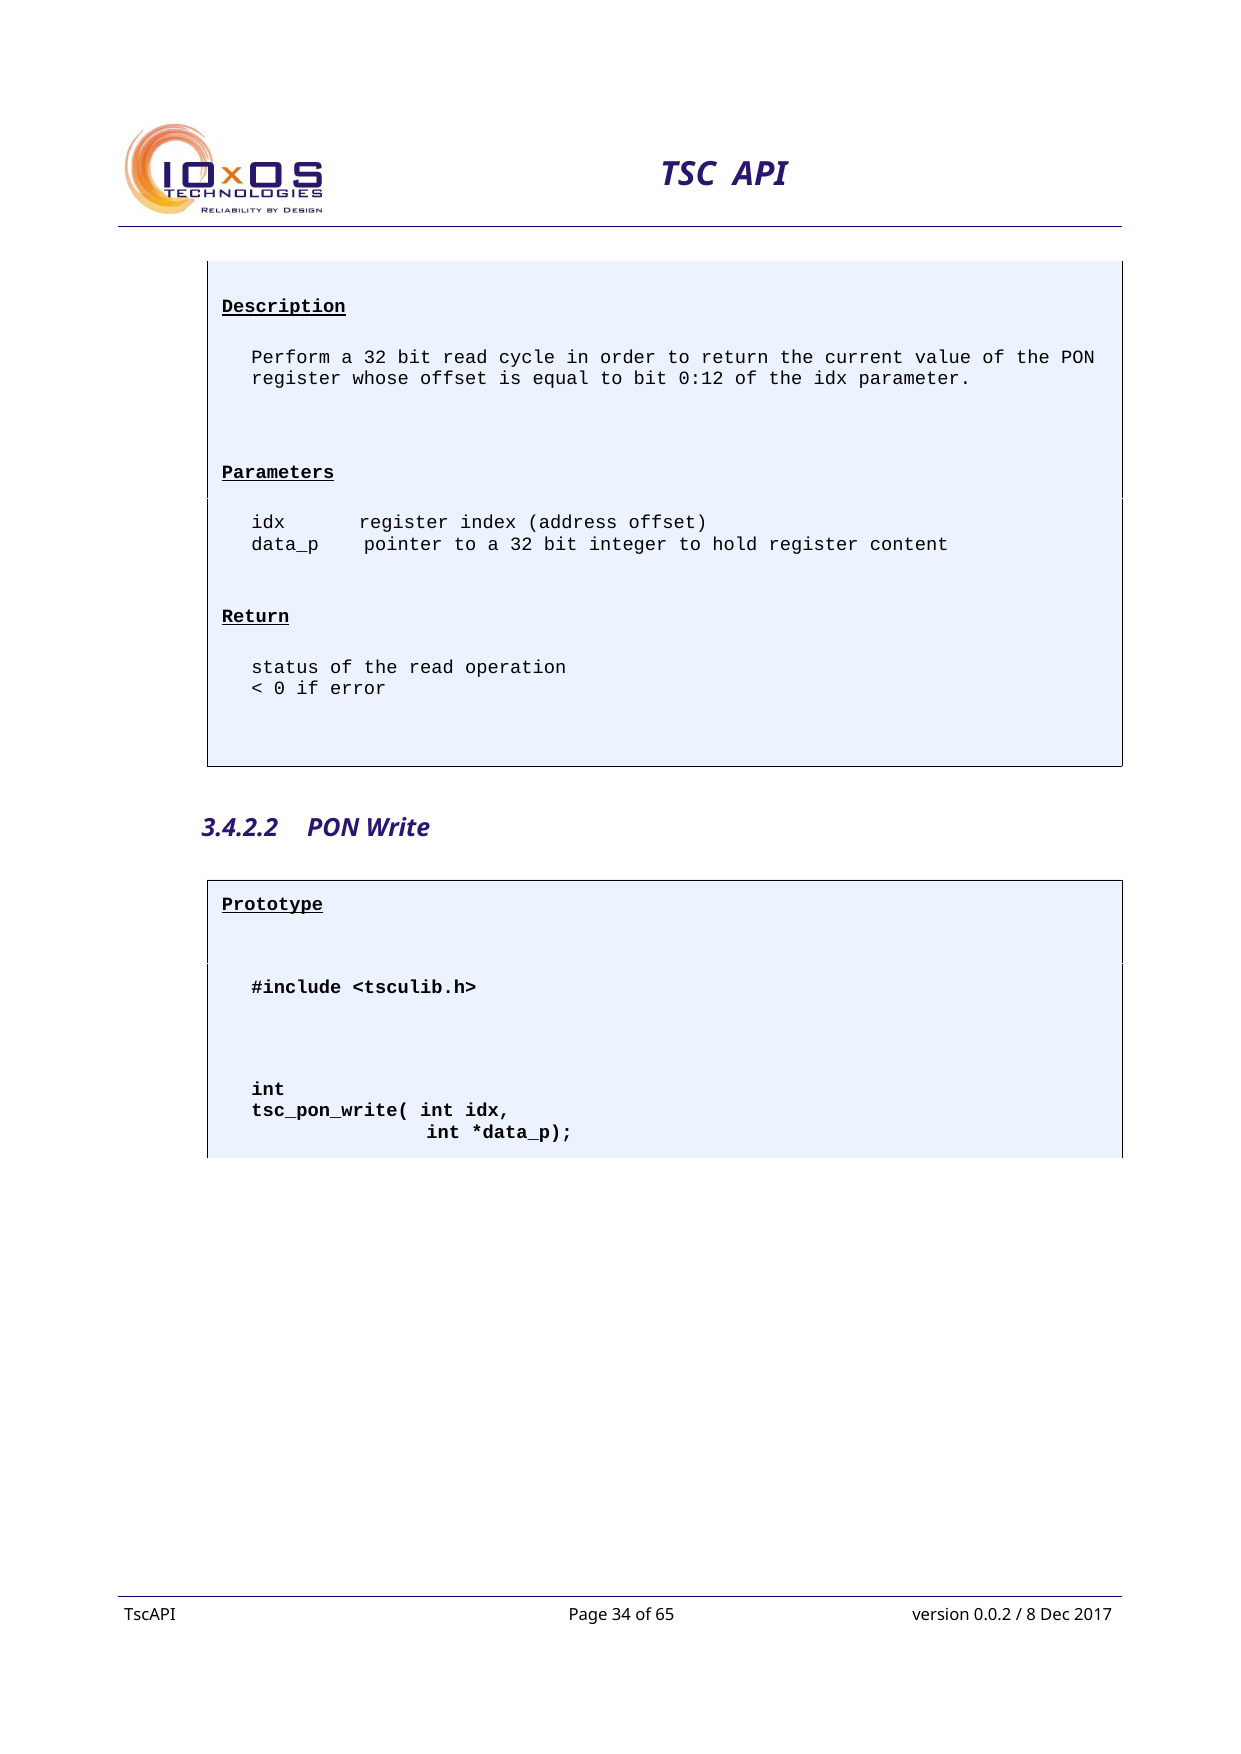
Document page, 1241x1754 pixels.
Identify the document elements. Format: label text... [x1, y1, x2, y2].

text idx register index (address offset) [208, 498, 1122, 534]
text Perform a 32 bit read cycle in order to return the current value of the PON register whose offset is equal to bit 0:12 of the idx parameter. [208, 333, 1122, 390]
text int [208, 1065, 1122, 1101]
text int *data_p); [208, 1122, 1122, 1158]
picture [123, 123, 323, 217]
subtitle Description [208, 297, 1122, 333]
subtitle PON Write [195, 810, 1122, 844]
subtitle Return [208, 592, 1122, 643]
text #include <tsculib.h> [208, 963, 1122, 1014]
text tsc_pon_write( int idx, [208, 1101, 1122, 1122]
text < 0 if error [208, 679, 1122, 715]
subtitle Parameters [208, 448, 1122, 498]
text data_p pointer to a 32 bit integer to hold register content [208, 534, 1122, 556]
text status of the read operation [208, 643, 1122, 679]
text Prototype [208, 881, 1122, 912]
